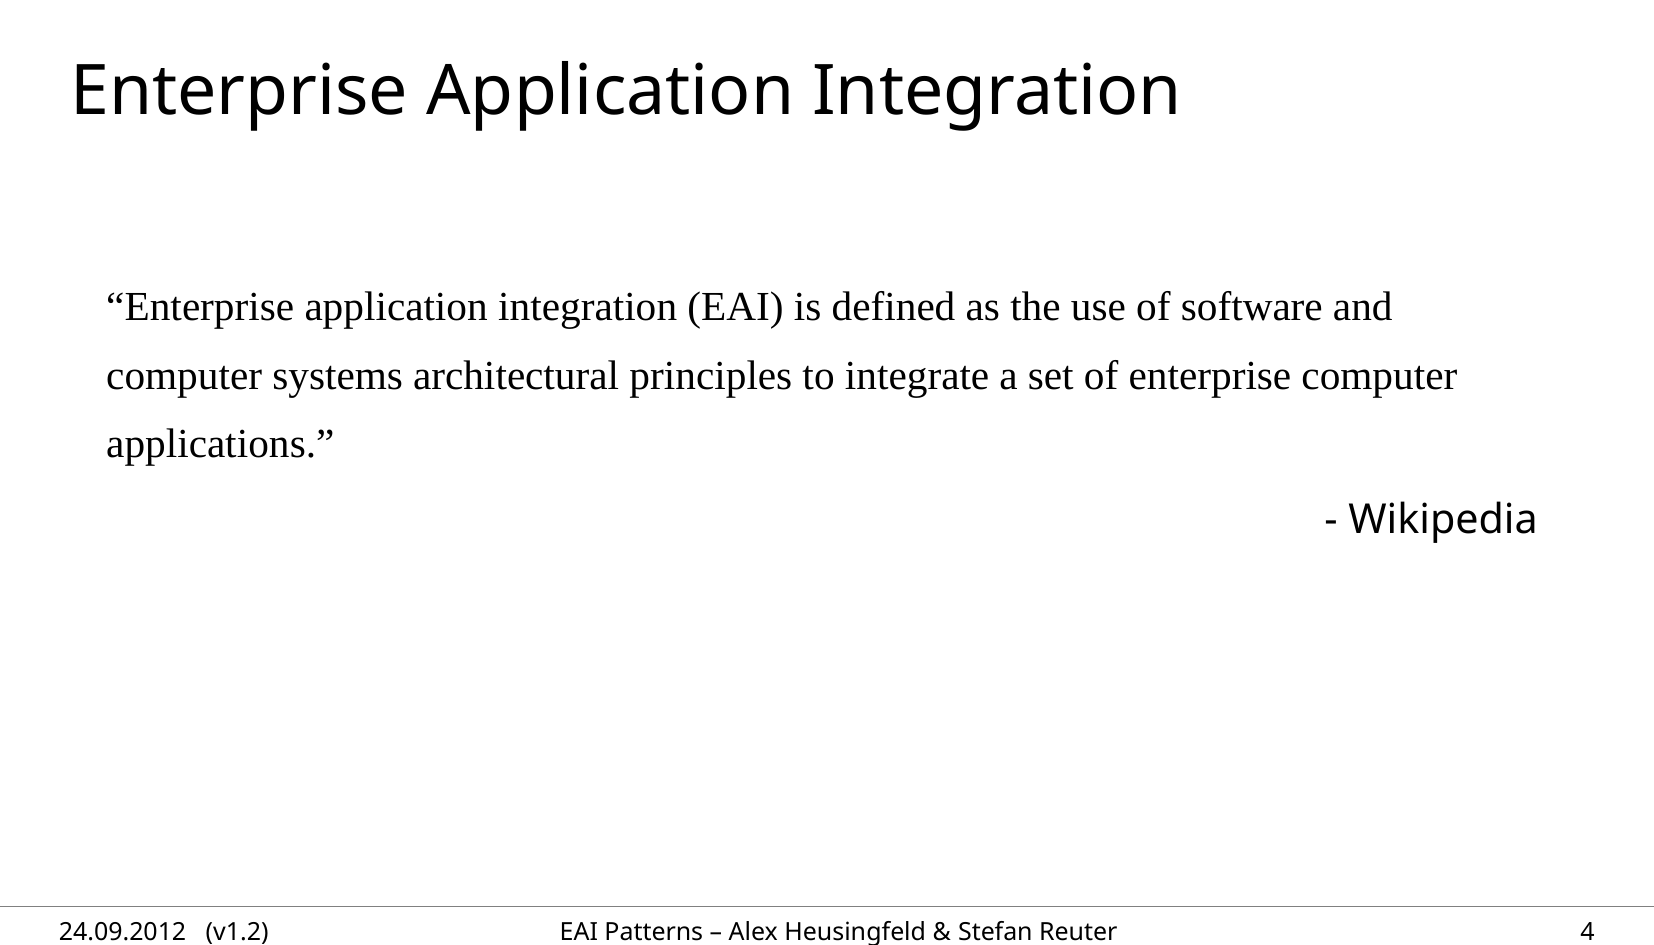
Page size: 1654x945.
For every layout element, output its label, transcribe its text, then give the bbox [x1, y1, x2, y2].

title Enterprise Application Integration [70, 17, 1583, 158]
list “Enterprise application integration (EAI) is defined as the use of software and computer systems architectural principles to integrate a set of enterprise computer applications.” - Wikipedia [106, 260, 1538, 809]
